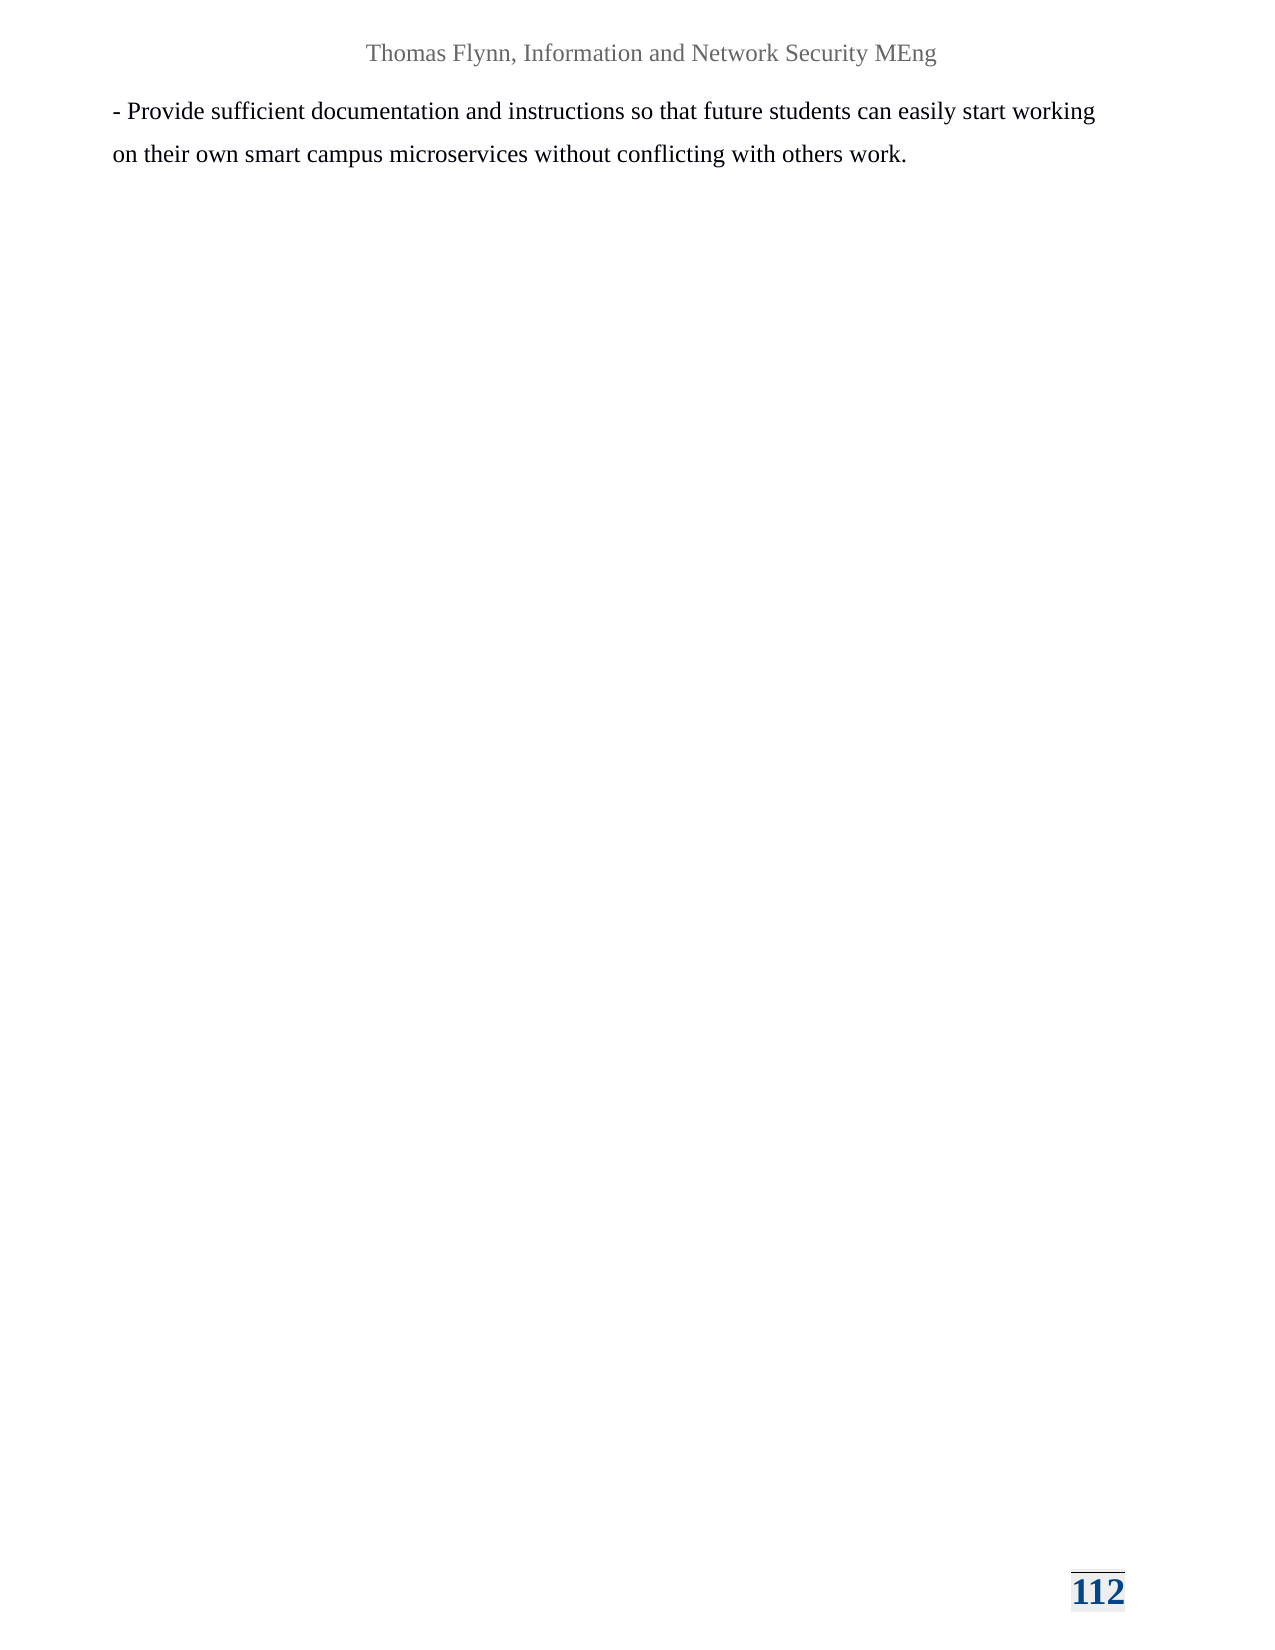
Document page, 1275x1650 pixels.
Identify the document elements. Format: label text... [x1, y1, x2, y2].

text - Provide sufficient documentation and instructions so that future students can easily start working on their own smart campus microservices without conflicting with others work. [112, 96, 1125, 168]
